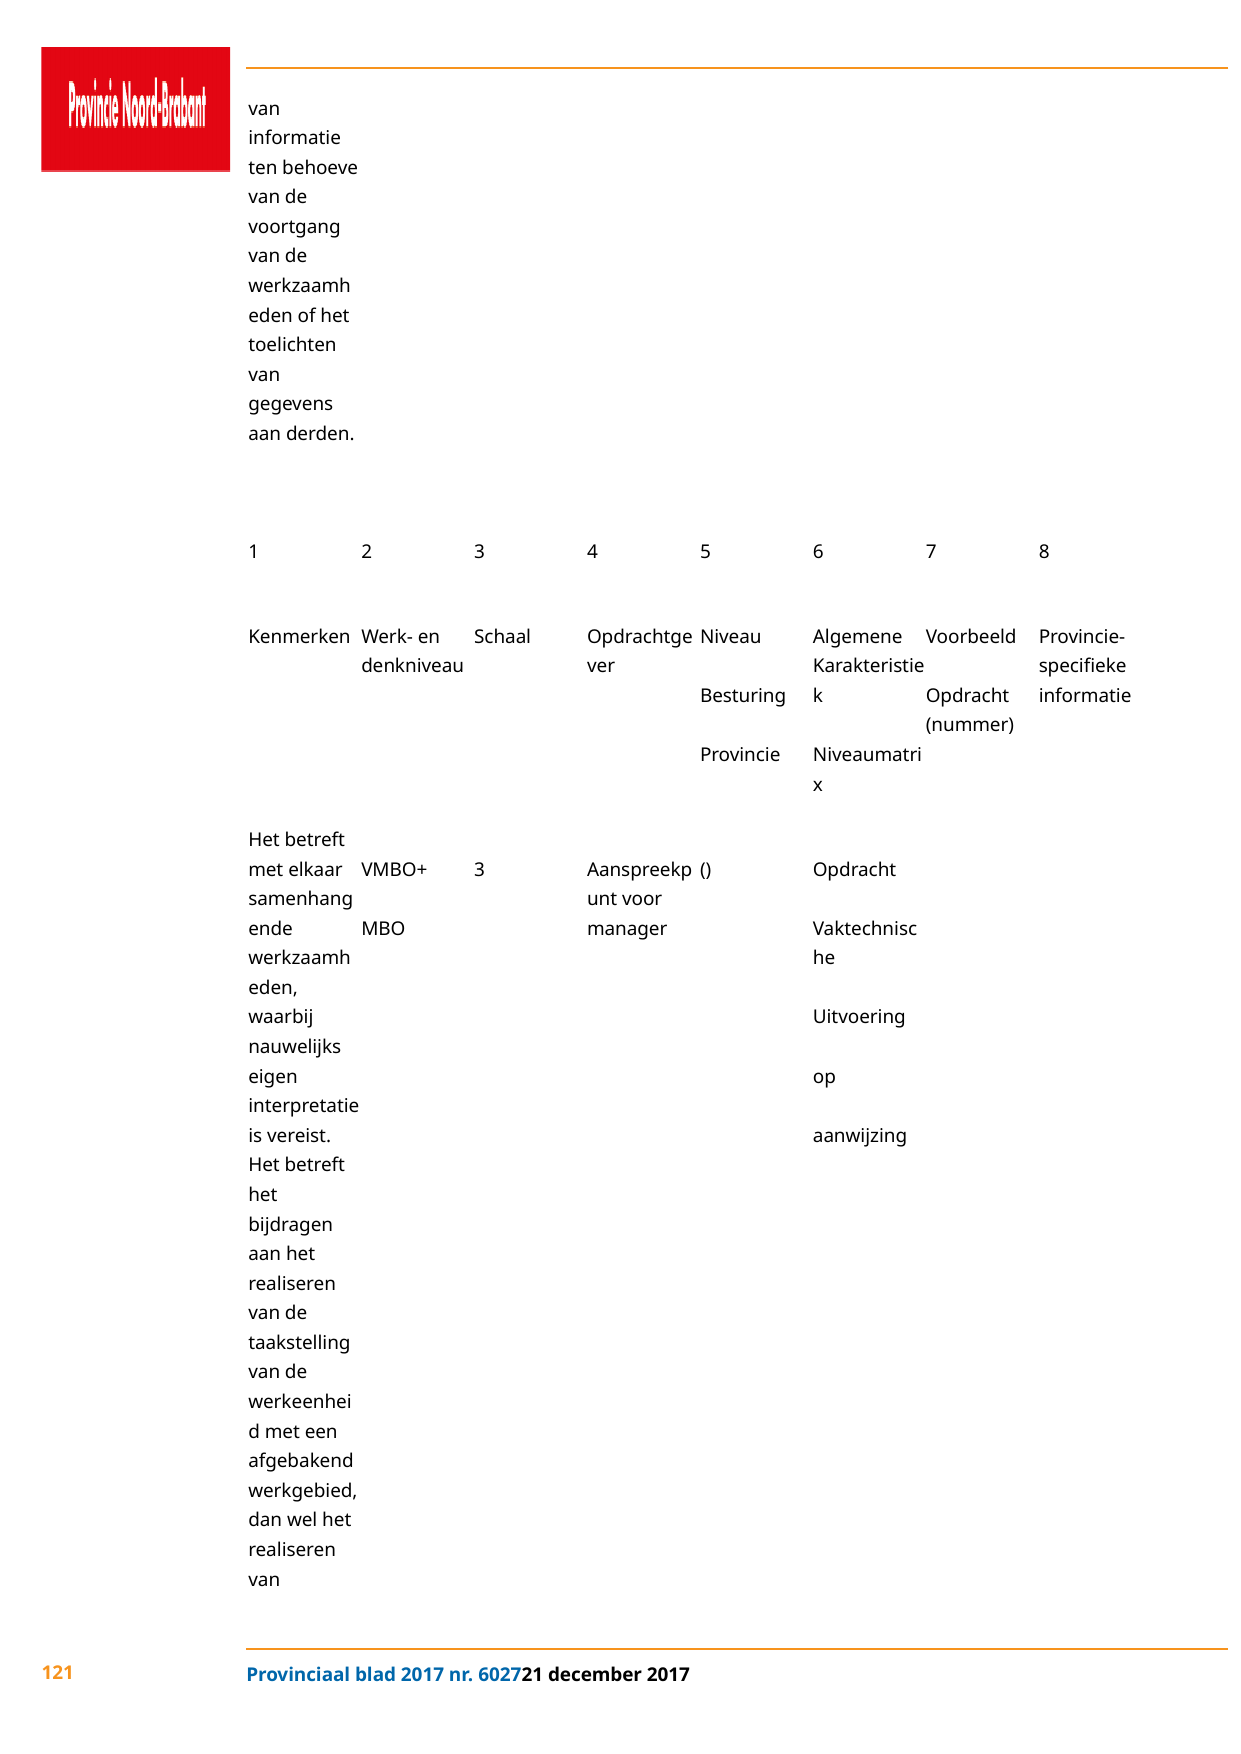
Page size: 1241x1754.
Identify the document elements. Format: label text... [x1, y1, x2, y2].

table_cell [700, 95, 813, 476]
table_cell Opdrachtgever [587, 593, 700, 826]
table_cell [1039, 95, 1152, 476]
table_cell [926, 95, 1038, 476]
table_cell Het betreft met elkaar samenhangende werkzaamheden, waarbij nauwelijks eigen interpretatie is vereist. Het betreft het bijdragen aan het realiseren van de taakstelling van de werkeenheid met een afgebakend werkgebied, dan wel het realiseren van [248, 826, 361, 1591]
picture [41, 47, 231, 172]
table_header 8 [1039, 509, 1152, 593]
table_header 6 [813, 509, 926, 593]
table_cell Niveau Besturing Provincie [700, 593, 813, 826]
table_cell [1039, 826, 1152, 1591]
table_cell [926, 826, 1038, 1591]
table_cell Voorbeeld Opdracht (nummer) [926, 593, 1038, 826]
table_cell [813, 95, 926, 476]
table_cell Algemene Karakteristiek Niveaumatrix [813, 593, 926, 826]
table_cell VMBO+ MBO [361, 826, 474, 1591]
table_cell [474, 95, 587, 476]
table_cell van informatie ten behoeve van de voortgang van de werkzaamheden of het toelichten van gegevens aan derden. [248, 95, 361, 476]
table_cell Schaal [474, 593, 587, 826]
table_header 2 [361, 509, 474, 593]
table_header 3 [474, 509, 587, 593]
table_cell () [700, 826, 813, 1591]
table_cell Werk- en denkniveau [361, 593, 474, 826]
table_cell Provincie-specifieke informatie [1039, 593, 1152, 826]
table_cell Aanspreekpunt voor manager [587, 826, 700, 1591]
table_header 7 [926, 509, 1038, 593]
table_header 4 [587, 509, 700, 593]
table_cell Kenmerken [248, 593, 361, 826]
table_header 5 [700, 509, 813, 593]
table_cell [587, 95, 700, 476]
table_header 1 [248, 509, 361, 593]
table_cell Opdracht Vaktechnische Uitvoering op aanwijzing [813, 826, 926, 1591]
table_cell [361, 95, 474, 476]
table_cell 3 [474, 826, 587, 1591]
